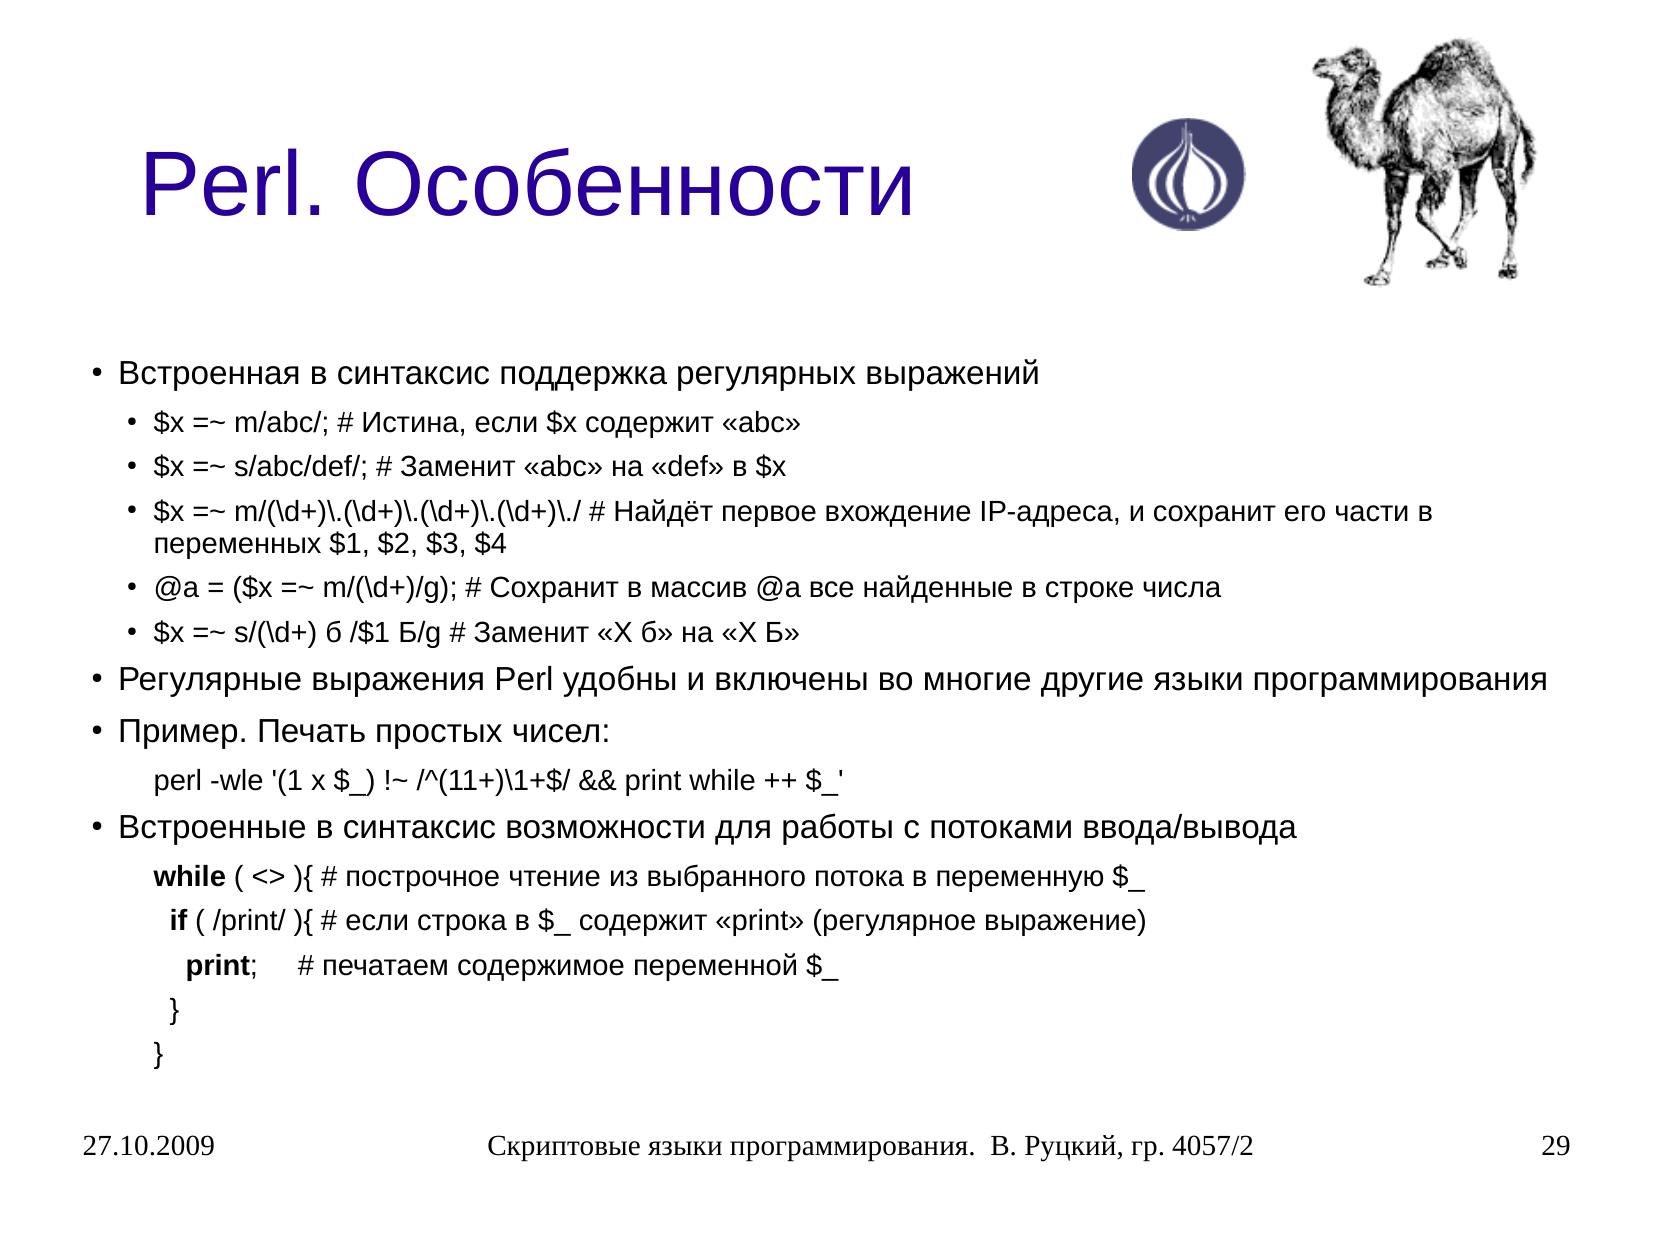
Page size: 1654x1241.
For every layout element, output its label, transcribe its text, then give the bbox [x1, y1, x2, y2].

picture [1132, 118, 1246, 232]
title Perl. Особенности [82, 79, 975, 287]
picture [1299, 29, 1554, 293]
list Встроенная в синтаксис поддержка регулярных выражений $x =~ m/abc/; # Истина, если $x содержит «abc» $x =~ s/abc/def/; # Заменит «abc» на «def» в $x $x =~ m/(\d+)\.(\d+)\.(\d+)\.(\d+)\./ # Найдёт первое вхождение IP-адреса, и сохранит его части в переменных $1, $2, $3, $4 @a = ($x =~ m/(\d+)/g); # Сохранит в массив @a все найденные в строке числа $x =~ s/(\d+) б /$1 Б/g # Заменит «X б» на «X Б» Регулярные выражения Perl удобны и включены во многие другие языки программирования Пример. Печать простых чисел: perl -wle '(1 x $_) !~ /^(11+)\1+$/ && print while ++ $_' Встроенные в синтаксис возможности для работы с потоками ввода/вывода while ( <> ){ # построчное чтение из выбранного потока в переменную $_ if ( /print/ ){ # если строка в $_ содержит «print» (регулярное выражение) print; # печатаем содержимое переменной $_ } } [82, 354, 1565, 1109]
